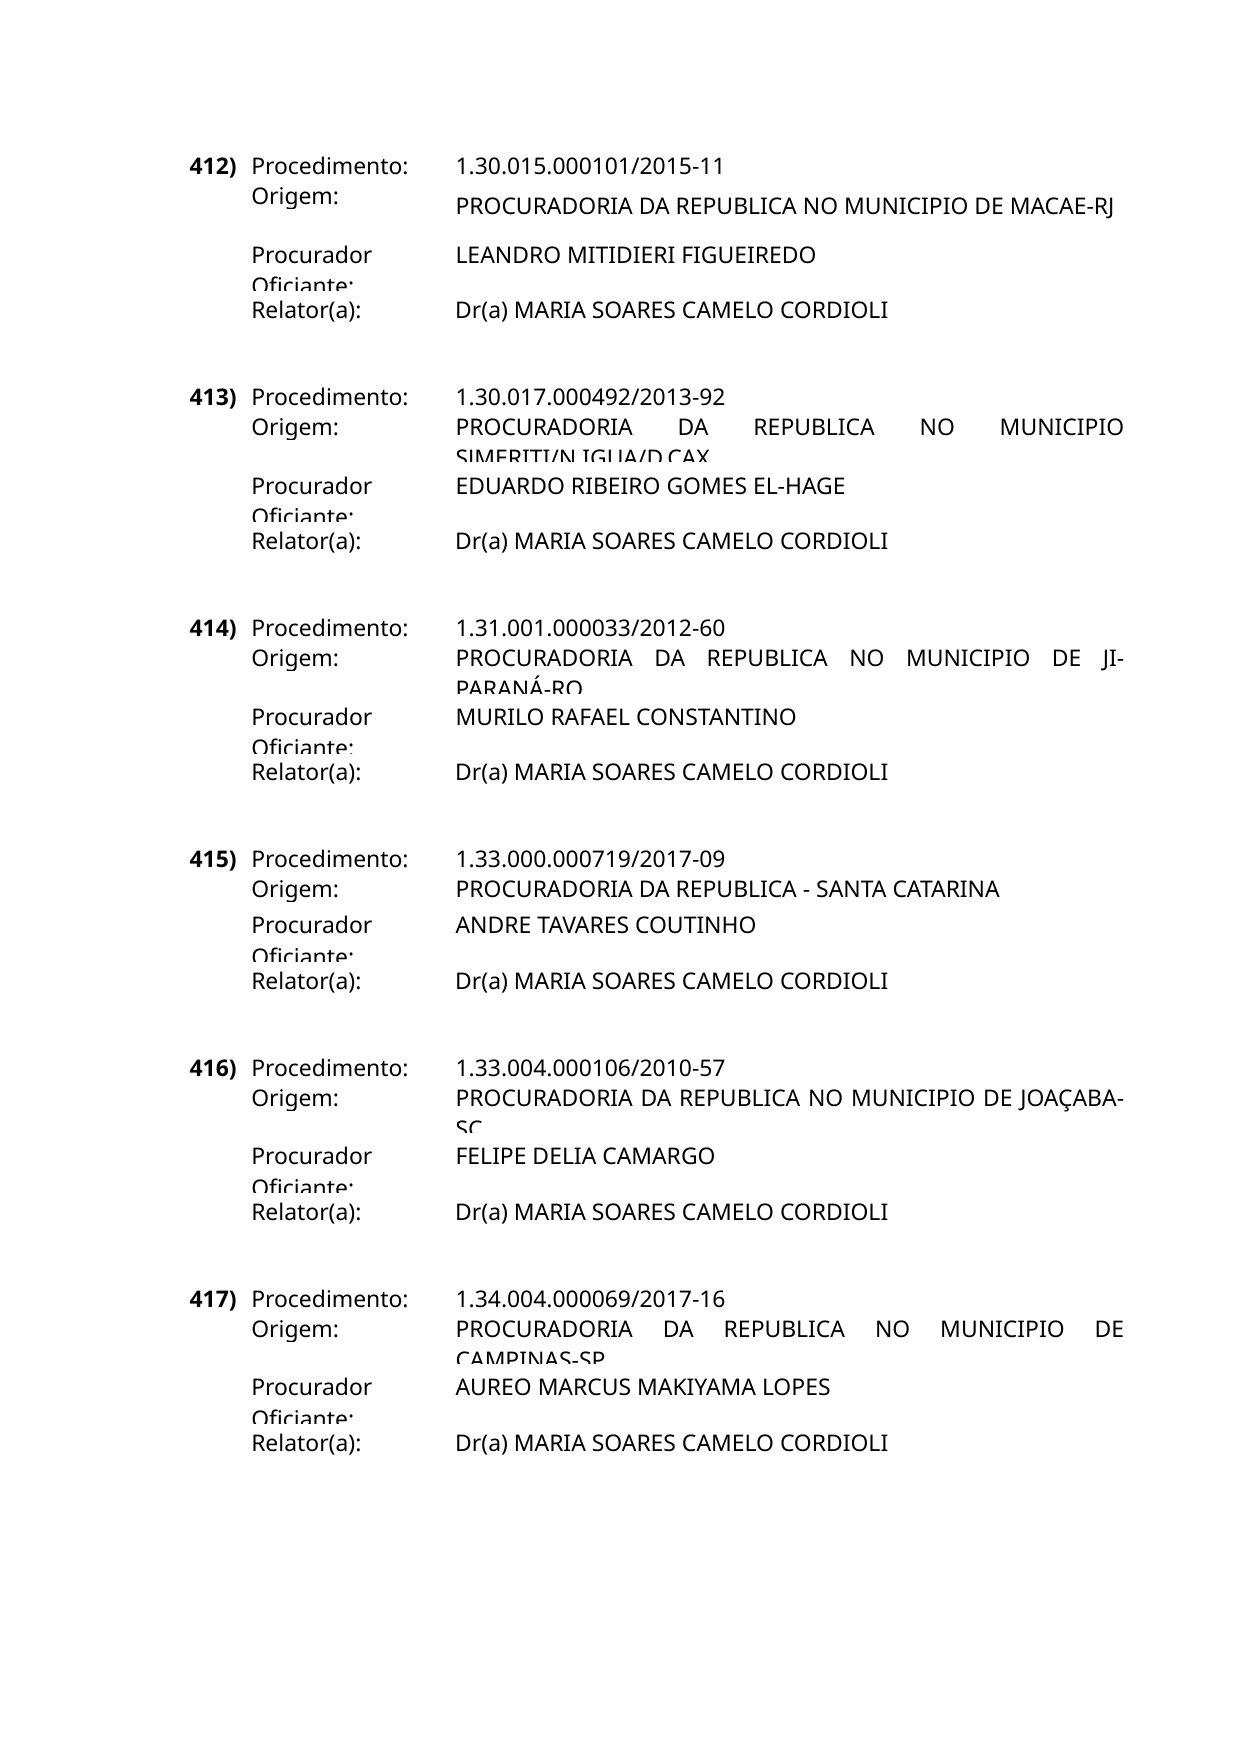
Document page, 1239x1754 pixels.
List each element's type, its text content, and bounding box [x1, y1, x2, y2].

table_cell [189, 209, 251, 231]
table_cell [1125, 462, 1239, 469]
table_cell [189, 1196, 251, 1226]
table_cell [1125, 324, 1239, 381]
table_header Dr(a) MARIA SOARES CAMELO CORDIOLI [455, 756, 1122, 785]
table_cell Procurador Oficiante: [251, 1140, 455, 1193]
table_cell [0, 150, 189, 178]
table_cell [0, 231, 189, 238]
table_cell [1125, 231, 1239, 238]
table_cell [0, 873, 189, 902]
table_header Relator(a): [251, 294, 455, 323]
table_cell [1125, 1313, 1239, 1341]
table_cell [1125, 411, 1239, 439]
table_cell [1125, 786, 1239, 843]
table_cell 416) [189, 1052, 251, 1080]
table_cell [189, 1133, 251, 1140]
table_cell [0, 462, 189, 469]
table_header Dr(a) MARIA SOARES CAMELO CORDIOLI [455, 965, 1122, 993]
table_cell [189, 873, 251, 902]
table_cell [189, 1110, 251, 1133]
table_cell [0, 525, 189, 555]
table_cell [189, 902, 251, 909]
table_cell [0, 1341, 189, 1364]
table_cell [0, 1110, 189, 1133]
table_cell [0, 180, 189, 208]
table_cell [189, 1140, 251, 1191]
table_cell [189, 470, 251, 521]
table_cell [0, 843, 189, 872]
table_cell PROCURADORIA DA REPUBLICA NO MUNICIPIO DE CAMPINAS-SP [455, 1313, 1124, 1364]
table_cell [455, 1226, 1124, 1283]
table_cell [1125, 756, 1239, 786]
table_cell [1125, 239, 1239, 289]
table_header Dr(a) MARIA SOARES CAMELO CORDIOLI [455, 1196, 1122, 1224]
table_cell [1125, 902, 1239, 909]
table_cell [1125, 294, 1239, 324]
table_header Relator(a): [251, 756, 455, 785]
table_cell [189, 1371, 251, 1422]
table_cell [1125, 1196, 1239, 1226]
table_cell 1.33.000.000719/2017-09 [455, 843, 1124, 872]
table_cell [1125, 209, 1239, 231]
table_cell [0, 693, 189, 701]
table_cell [455, 1133, 1124, 1140]
table_cell [1125, 843, 1239, 872]
table_cell [1125, 470, 1239, 521]
table_cell [1125, 909, 1239, 960]
table_cell [1125, 381, 1239, 409]
table_cell [189, 642, 251, 671]
table_cell Procurador Oficiante: [251, 470, 455, 522]
table_cell Procedimento: [251, 1283, 455, 1311]
table_cell 1.30.015.000101/2015-11 [455, 150, 1124, 178]
table_cell [0, 1133, 189, 1140]
table_cell [189, 756, 251, 786]
table_cell [189, 1427, 251, 1457]
table_cell ANDRE TAVARES COUTINHO [455, 909, 1124, 960]
table_cell [189, 231, 251, 238]
table_cell [0, 239, 189, 289]
table_cell [455, 995, 1124, 1052]
table_cell [251, 693, 455, 701]
table_cell [1125, 555, 1239, 612]
table_cell [0, 701, 189, 752]
table_header [251, 0, 455, 150]
table_header [0, 0, 189, 150]
table_cell Procedimento: [251, 612, 455, 641]
table_cell [251, 1341, 455, 1364]
table_cell [0, 756, 189, 786]
table_cell 1.33.004.000106/2010-57 [455, 1052, 1124, 1080]
table_cell Procedimento: [251, 843, 455, 872]
table_cell [1125, 965, 1239, 995]
table_cell [0, 470, 189, 521]
table_cell Origem: [251, 642, 455, 671]
table_header Relator(a): [251, 1427, 455, 1455]
table_cell AUREO MARCUS MAKIYAMA LOPES [455, 1371, 1124, 1422]
table_cell [189, 555, 251, 612]
table_cell [0, 209, 189, 231]
table_cell 417) [189, 1283, 251, 1311]
table_cell [189, 239, 251, 289]
table_cell [455, 902, 1124, 909]
table_cell [0, 1283, 189, 1311]
table_cell 1.31.001.000033/2012-60 [455, 612, 1124, 641]
table_cell [0, 995, 189, 1052]
table_cell [1125, 1341, 1239, 1364]
table_cell [455, 324, 1124, 381]
table_cell PROCURADORIA DA REPUBLICA NO MUNICIPIO DE MACAE-RJ [455, 180, 1124, 231]
table_cell [0, 1364, 189, 1371]
table_cell [251, 902, 455, 909]
table_cell [0, 671, 189, 693]
table_cell [189, 411, 251, 439]
table_cell [189, 294, 251, 324]
table_cell PROCURADORIA DA REPUBLICA - SANTA CATARINA [455, 873, 1124, 902]
table_cell Procurador Oficiante: [251, 701, 455, 753]
table_cell Origem: [251, 1313, 455, 1341]
table_cell [1125, 1133, 1239, 1140]
table_cell [1125, 1110, 1239, 1133]
table_cell [251, 440, 455, 462]
table_header Dr(a) MARIA SOARES CAMELO CORDIOLI [455, 1427, 1122, 1455]
table_cell [0, 324, 189, 381]
table_cell Origem: [251, 180, 455, 208]
table_cell FELIPE DELIA CAMARGO [455, 1140, 1124, 1191]
table_cell [0, 1082, 189, 1110]
table_cell LEANDRO MITIDIERI FIGUEIREDO [455, 239, 1124, 289]
table_cell 414) [189, 612, 251, 641]
table_cell [0, 1427, 189, 1457]
table_cell Procurador Oficiante: [251, 1371, 455, 1424]
table_cell [0, 965, 189, 995]
table_cell [251, 462, 455, 469]
table_cell [1125, 995, 1239, 1052]
table_cell [1125, 440, 1239, 462]
table_cell [0, 440, 189, 462]
table_cell 1.30.017.000492/2013-92 [455, 381, 1124, 409]
table_cell [1125, 612, 1239, 641]
table_cell [189, 1313, 251, 1341]
table_cell [189, 1082, 251, 1110]
table_cell [455, 555, 1124, 612]
table_cell [455, 231, 1124, 238]
table_cell Origem: [251, 873, 455, 902]
table_header Dr(a) MARIA SOARES CAMELO CORDIOLI [455, 525, 1122, 554]
table_cell [189, 1226, 251, 1283]
table_cell [189, 1341, 251, 1364]
table_cell [0, 381, 189, 409]
table_cell [1125, 180, 1239, 208]
table_cell [1125, 873, 1239, 902]
table_header Dr(a) MARIA SOARES CAMELO CORDIOLI [455, 294, 1122, 323]
table_cell [189, 671, 251, 693]
table_header [455, 0, 1124, 150]
table_cell 413) [189, 381, 251, 409]
table_cell [0, 642, 189, 671]
table_cell Procurador Oficiante: [251, 909, 455, 962]
table_cell [251, 231, 455, 238]
table_cell [0, 1196, 189, 1226]
table_cell [189, 324, 251, 381]
table_header [189, 0, 251, 150]
table_cell PROCURADORIA DA REPUBLICA NO MUNICIPIO DE JOAÇABA-SC [455, 1082, 1124, 1133]
table_cell [0, 411, 189, 439]
table_cell PROCURADORIA DA REPUBLICA NO MUNICIPIO SJMERITI/N.IGUA/D.CAX [455, 411, 1124, 462]
table_cell [251, 324, 455, 381]
table_cell 412) [189, 150, 251, 178]
table_cell [251, 1110, 455, 1133]
table_cell [189, 693, 251, 701]
table_cell EDUARDO RIBEIRO GOMES EL-HAGE [455, 470, 1124, 521]
table_cell Origem: [251, 411, 455, 439]
table_cell [1125, 1427, 1239, 1457]
table_cell [189, 965, 251, 995]
table_cell MURILO RAFAEL CONSTANTINO [455, 701, 1124, 752]
table_cell [1125, 1052, 1239, 1080]
table_cell [1125, 1371, 1239, 1422]
table_header Relator(a): [251, 965, 455, 993]
table_cell [455, 462, 1124, 469]
table_cell [0, 902, 189, 909]
table_cell [1125, 693, 1239, 701]
table_cell [0, 909, 189, 960]
table_cell [455, 786, 1124, 843]
table_cell [189, 1364, 251, 1371]
table_cell [1125, 1226, 1239, 1283]
table_cell [0, 786, 189, 843]
table_cell [0, 1371, 189, 1422]
table_cell [0, 555, 189, 612]
table_cell [189, 180, 251, 208]
table_cell [189, 786, 251, 843]
table_cell [251, 1226, 455, 1283]
table_cell [251, 555, 455, 612]
table_cell Origem: [251, 1082, 455, 1110]
table_cell [251, 209, 455, 231]
table_cell [189, 995, 251, 1052]
table_cell [251, 671, 455, 693]
table_cell Procedimento: [251, 150, 455, 178]
table_cell Procedimento: [251, 1052, 455, 1080]
table_cell [0, 1226, 189, 1283]
table_cell [189, 701, 251, 752]
table_cell [1125, 150, 1239, 178]
table_cell Procedimento: [251, 381, 455, 409]
table_cell [189, 909, 251, 960]
table_header Relator(a): [251, 1196, 455, 1224]
table_cell [189, 525, 251, 555]
table_cell Procurador Oficiante: [251, 239, 455, 291]
table_cell [251, 1364, 455, 1371]
table_cell 1.34.004.000069/2017-16 [455, 1283, 1124, 1311]
table_header Relator(a): [251, 525, 455, 554]
table_cell [1125, 671, 1239, 693]
table_cell [251, 995, 455, 1052]
table_cell [0, 612, 189, 641]
table_cell [1125, 1283, 1239, 1311]
table_cell [0, 1313, 189, 1341]
table_cell [455, 693, 1124, 701]
table_cell [0, 294, 189, 324]
table_cell 415) [189, 843, 251, 872]
table_cell [251, 786, 455, 843]
table_cell [1125, 1140, 1239, 1191]
table_cell [0, 1140, 189, 1191]
table_cell [1125, 1364, 1239, 1371]
table_cell [251, 1133, 455, 1140]
table_header [1125, 0, 1239, 150]
table_cell [1125, 701, 1239, 752]
table_cell [455, 1364, 1124, 1371]
table_cell [189, 462, 251, 469]
table_cell [1125, 1082, 1239, 1110]
table_cell PROCURADORIA DA REPUBLICA NO MUNICIPIO DE JI-PARANÁ-RO [455, 642, 1124, 693]
table_cell [1125, 525, 1239, 555]
table_cell [189, 440, 251, 462]
table_cell [1125, 642, 1239, 671]
table_cell [0, 1052, 189, 1080]
